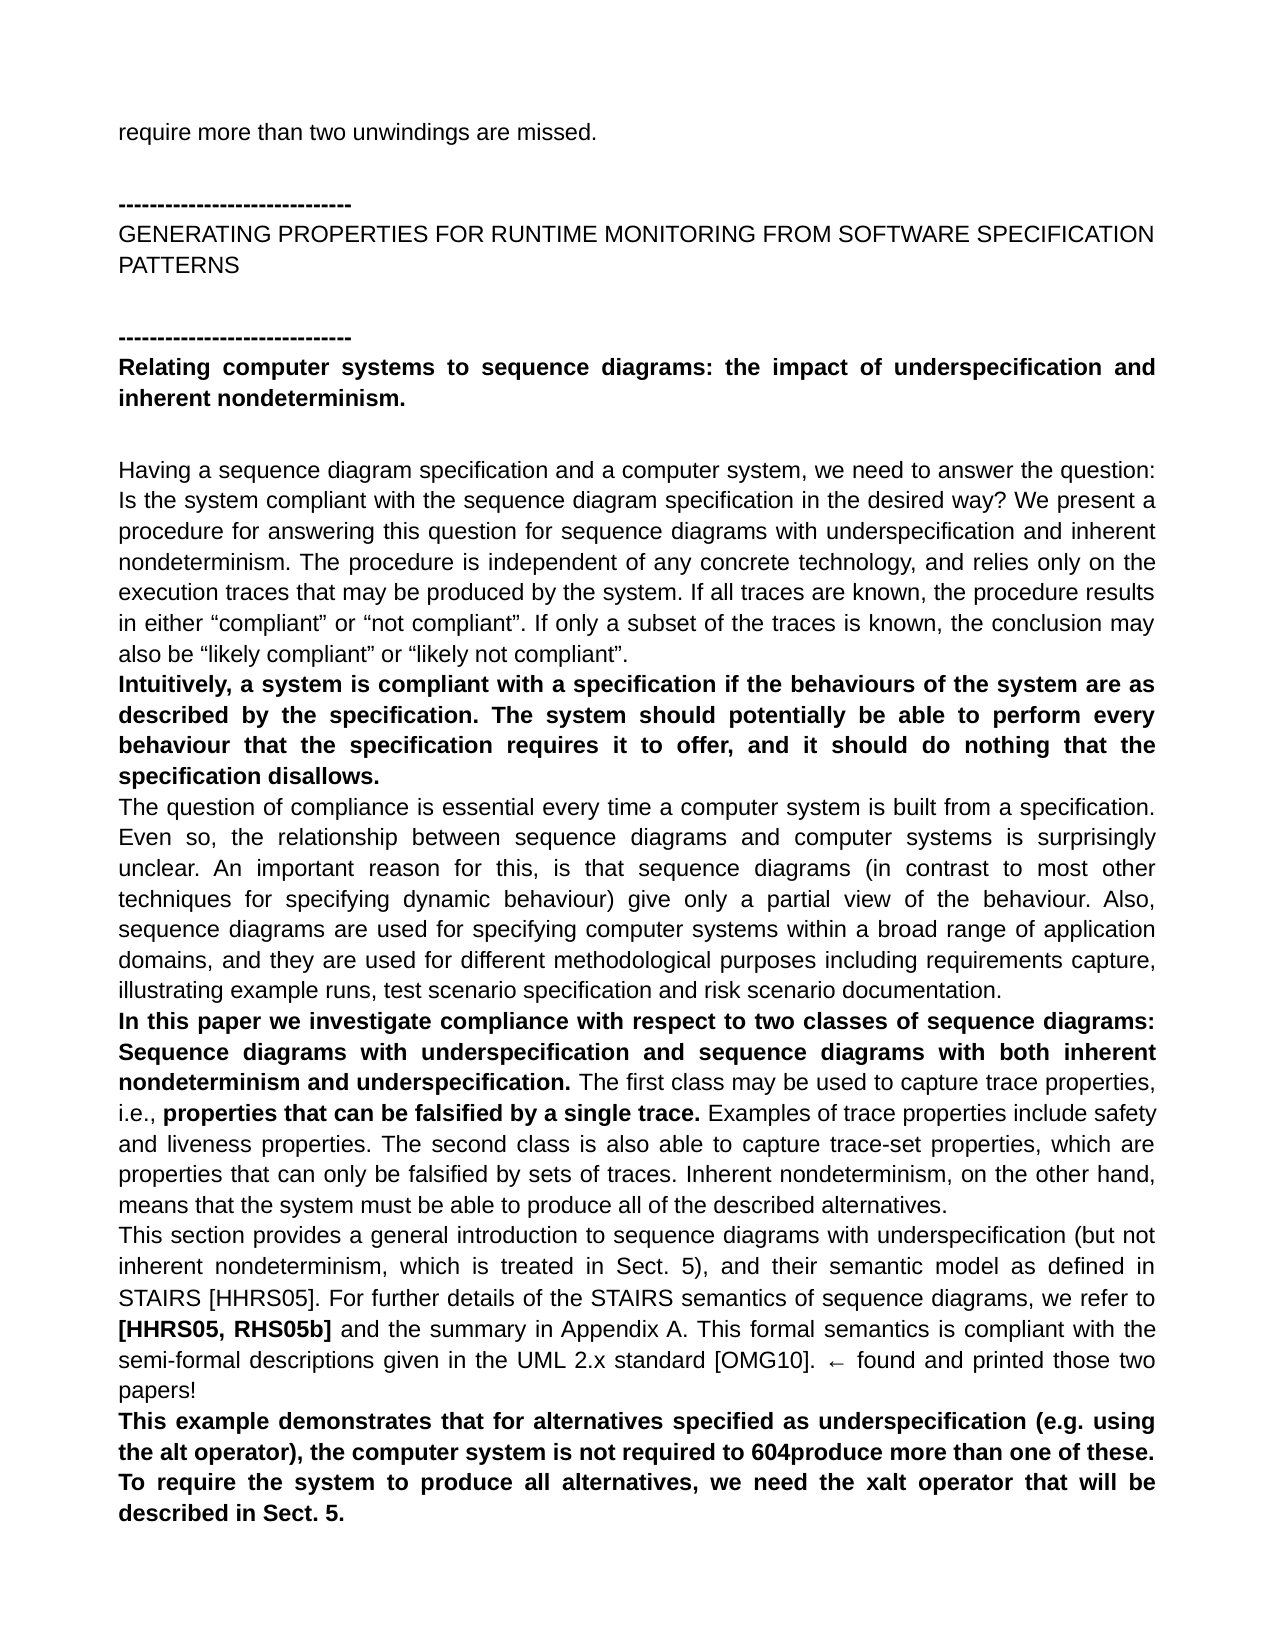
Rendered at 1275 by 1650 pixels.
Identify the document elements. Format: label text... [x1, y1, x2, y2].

text Intuitively, a system is compliant with a specification if the behaviours of the system are as described by the specification. The system should potentially be able to perform every behaviour that the specification requires it to offer, and it should do nothing that the specification disallows. [118, 671, 1157, 789]
text GENERATING PROPERTIES FOR RUNTIME MONITORING FROM SOFTWARE SPECIFICATION PATTERNS [118, 221, 1157, 278]
text ------------------------------ [118, 323, 1157, 350]
text The question of compliance is essential every time a computer system is built from a specification. Even so, the relationship between sequence diagrams and computer systems is surprisingly unclear. An important reason for this, is that sequence diagrams (in contrast to most other techniques for specifying dynamic behaviour) give only a partial view of the behaviour. Also, sequence diagrams are used for specifying computer systems within a broad range of application domains, and they are used for different methodological purposes including requirements capture, illustrating example runs, test scenario specification and risk scenario documentation. [118, 793, 1157, 1004]
text Having a sequence diagram specification and a computer system, we need to answer the question: Is the system compliant with the sequence diagram specification in the desired way? We present a procedure for answering this question for sequence diagrams with underspecification and inherent nondeterminism. The procedure is independent of any concrete technology, and relies only on the execution traces that may be produced by the system. If all traces are known, the procedure results in either “compliant” or “not compliant”. If only a subset of the traces is known, the conclusion may also be “likely compliant” or “likely not compliant”. [118, 456, 1157, 667]
text require more than two unwindings are missed. [118, 118, 1157, 145]
text ------------------------------ [118, 190, 1157, 217]
text This example demonstrates that for alternatives specified as underspecification (e.g. using the alt operator), the computer system is not required to 604produce more than one of these. To require the system to produce all alternatives, we need the xalt operator that will be described in Sect. 5. [118, 1407, 1157, 1526]
text In this paper we investigate compliance with respect to two classes of sequence diagrams: Sequence diagrams with underspecification and sequence diagrams with both inherent nondeterminism and underspecification. The first class may be used to capture trace properties, i.e., properties that can be falsified by a single trace. Examples of trace properties include safety and liveness properties. The second class is also able to capture trace-set properties, which are properties that can only be falsified by sets of traces. Inherent nondeterminism, on the other hand, means that the system must be able to produce all of the described alternatives. [118, 1007, 1157, 1218]
text This section provides a general introduction to sequence diagrams with underspecification (but not inherent nondeterminism, which is treated in Sect. 5), and their semantic model as defined in STAIRS [HHRS05]. For further details of the STAIRS semantics of sequence diagrams, we refer to [HHRS05, RHS05b] and the summary in Appendix A. This formal semantics is compliant with the semi-formal descriptions given in the UML 2.x standard [OMG10]. ← found and printed those two papers! [118, 1222, 1157, 1404]
text Relating computer systems to sequence diagrams: the impact of underspecification and inherent nondeterminism. [118, 354, 1157, 411]
